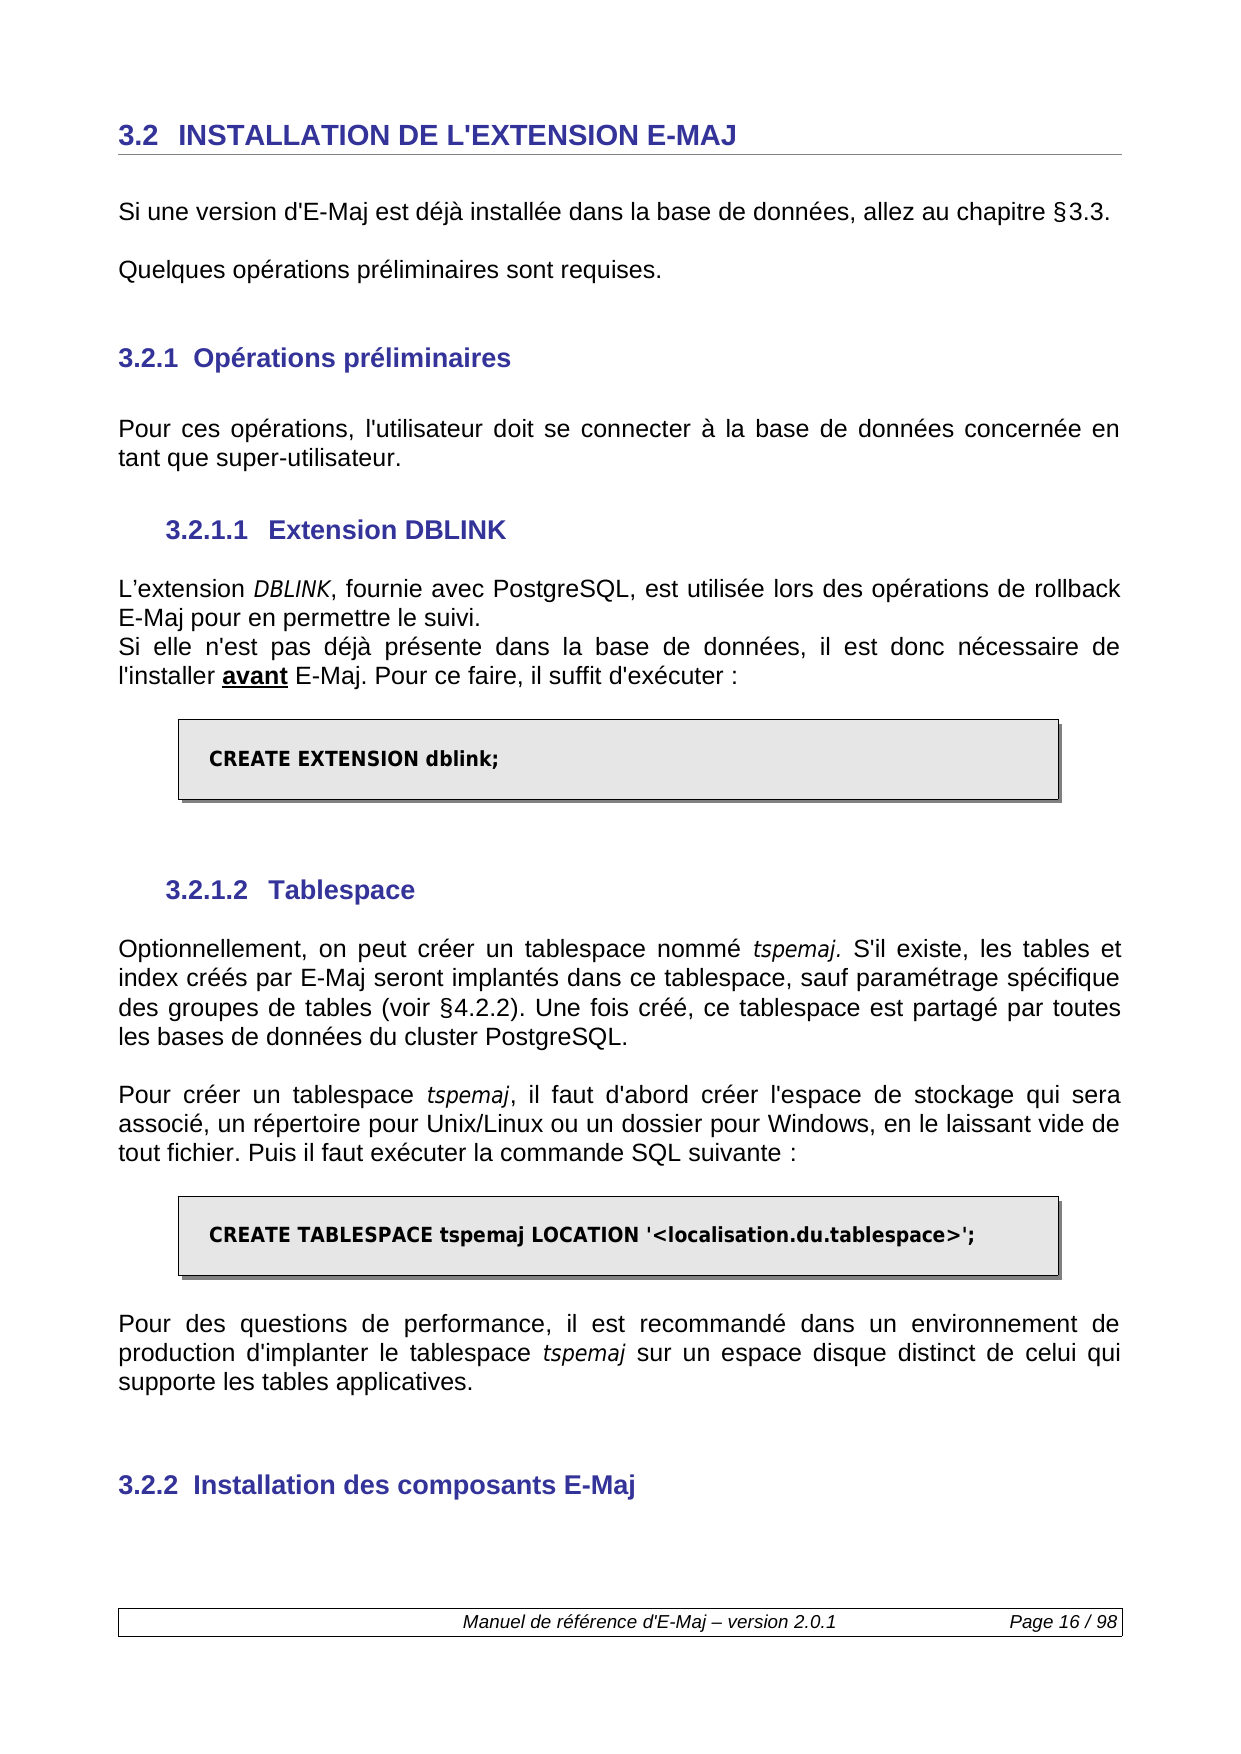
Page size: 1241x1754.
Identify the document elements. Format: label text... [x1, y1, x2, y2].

text Pour créer un tablespace tspemaj, il faut d'abord créer l'espace de stockage qui sera associé, un répertoire pour Unix/Linux ou un dossier pour Windows, en le laissant vide de tout fichier. Puis il faut exécuter la commande SQL suivante : [118, 1079, 1122, 1167]
text Optionnellement, on peut créer un tablespace nommé tspemaj. S'il existe, les tables et index créés par E-Maj seront implantés dans ce tablespace, sauf paramétrage spécifique des groupes de tables (voir §4.2.2). Une fois créé, ce tablespace est partagé par toutes les bases de données du cluster PostgreSQL. [118, 934, 1122, 1051]
subtitle Tablespace [165, 874, 1122, 905]
subtitle Installation de l'extension E-Maj [118, 118, 1122, 154]
text L’extension DBLINK, fournie avec PostgreSQL, est utilisée lors des opérations de rollback E-Maj pour en permettre le suivi. [118, 545, 1122, 632]
text Pour ces opérations, l'utilisateur doit se connecter à la base de données concernée en tant que super-utilisateur. [118, 414, 1122, 472]
text Pour des questions de performance, il est recommandé dans un environnement de production d'implanter le tablespace tspemaj sur un espace disque distinct de celui qui supporte les tables applicatives. [118, 1309, 1122, 1396]
text Si une version d'E-Maj est déjà installée dans la base de données, allez au chapitre §3.3. [118, 196, 1122, 225]
subtitle Extension DBLINK [165, 514, 1122, 545]
text Quelques opérations préliminaires sont requises. [118, 254, 1122, 283]
subtitle Opérations préliminaires [118, 342, 1122, 373]
text CREATE TABLESPACE tspemaj LOCATION '<localisation.du.tablespace>'; [179, 1220, 1058, 1245]
text Si elle n'est pas déjà présente dans la base de données, il est donc nécessaire de l'installer avant E-Maj. Pour ce faire, il suffit d'exécuter : [118, 632, 1122, 690]
text CREATE EXTENSION dblink; [179, 744, 1058, 768]
subtitle Installation des composants E-Maj [118, 1469, 1122, 1500]
